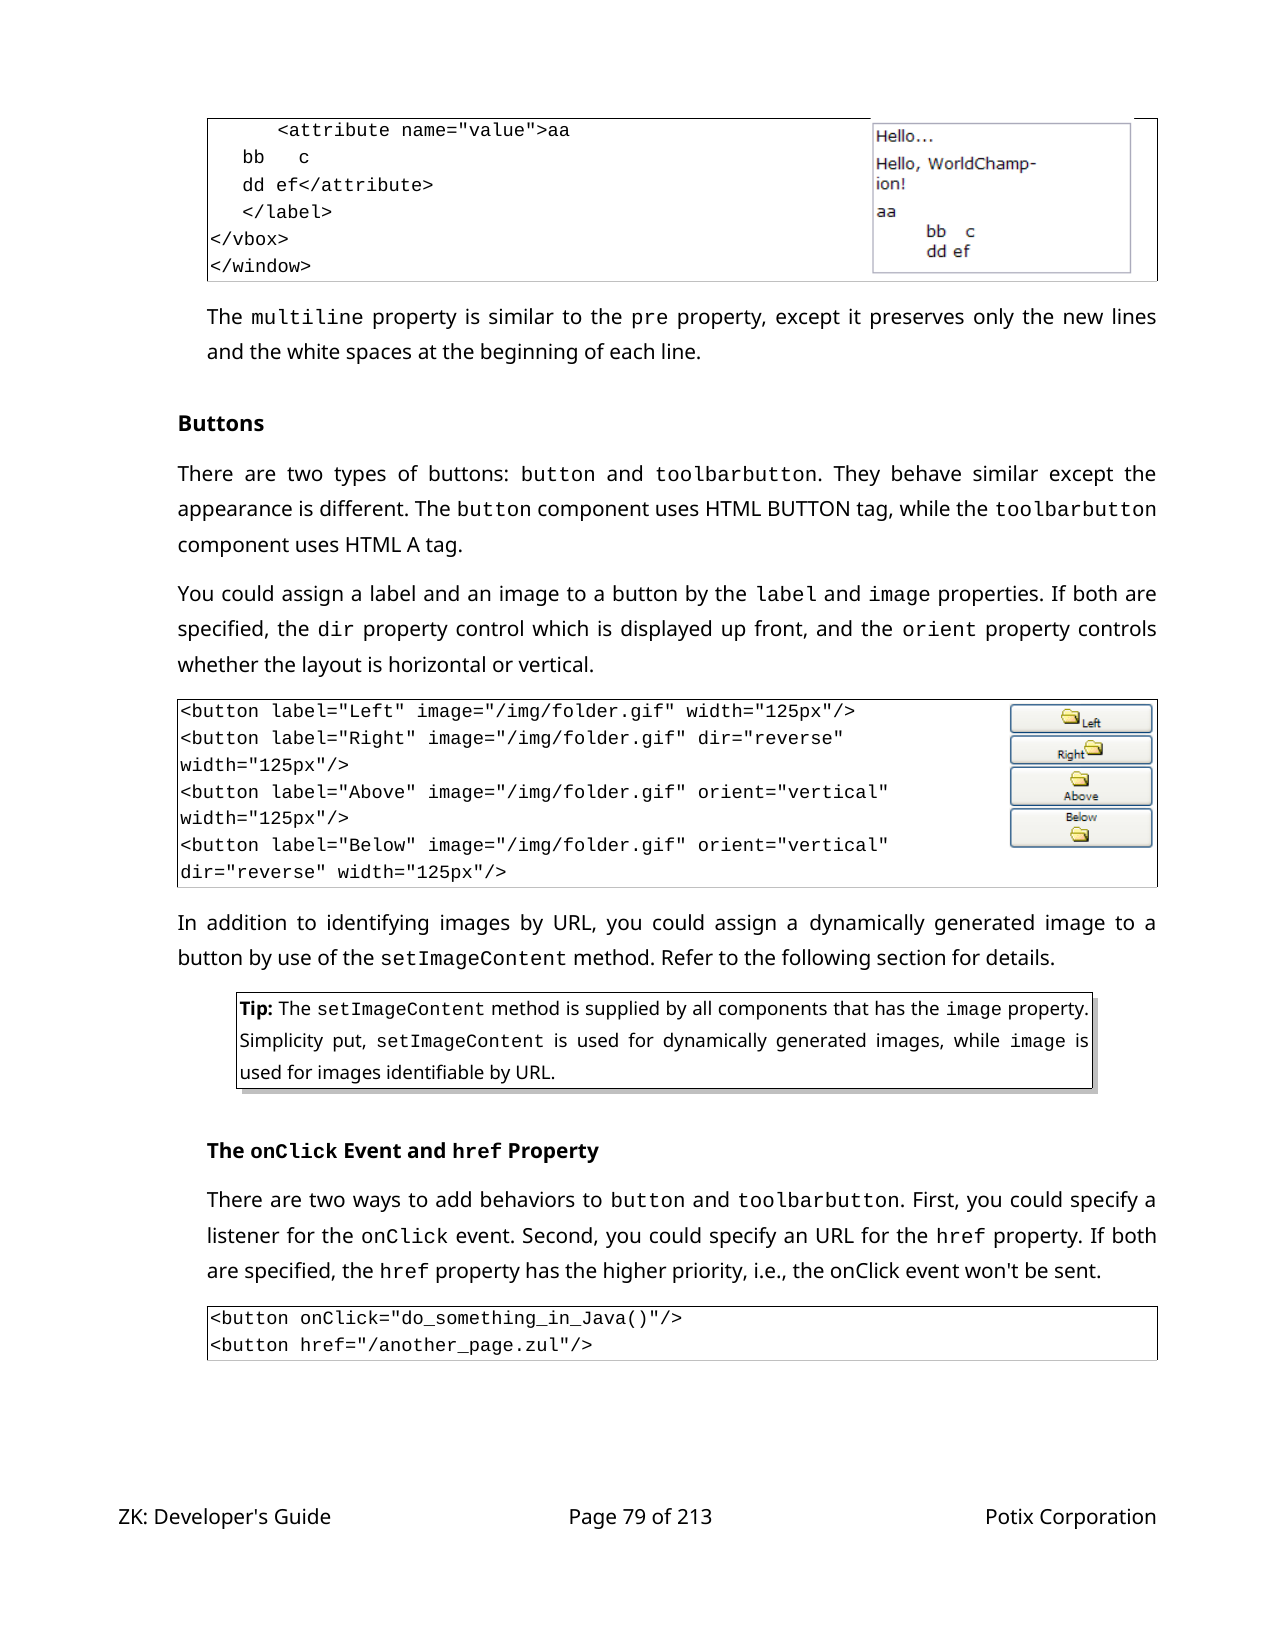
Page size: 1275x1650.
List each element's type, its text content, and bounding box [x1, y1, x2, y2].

text <button label="Left" image="/img/folder.gif" width="125px"/> [178, 700, 1157, 723]
text You could assign a label and an image to a button by the label and image properties. If both are specified, the dir property control which is displayed up front, and the orient property controls whether the layout is horizontal or vertical. [177, 579, 1157, 678]
text [1135, 227, 1157, 251]
picture [870, 118, 1135, 276]
text <button onClick="do_something_in_Java()"/> [208, 1307, 1157, 1330]
text <attribute name="value">aa [208, 119, 870, 142]
text bb c [208, 145, 870, 169]
text </label> [208, 200, 870, 224]
text <button label="Below" image="/img/folder.gif" orient="vertical" dir="reverse" width="125px"/> [178, 833, 1157, 887]
text There are two ways to add behaviors to button and toolbarbutton. First, you could specify a listener for the onClick event. Second, you could specify an URL for the href property. If both are specified, the href property has the higher priority, i.e., the onClick event won't be sent. [207, 1186, 1157, 1285]
text dd ef</attribute> [208, 172, 870, 197]
text </window> [208, 254, 1157, 281]
text [1135, 200, 1157, 224]
text <button label="Above" image="/img/folder.gif" orient="vertical" width="125px"/> [178, 779, 1008, 830]
text </vbox> [208, 227, 870, 251]
text [1135, 145, 1157, 169]
subtitle The onClick Event and href Property [207, 1136, 1157, 1165]
text [1135, 172, 1157, 197]
picture [1008, 702, 1156, 850]
text Tip: The setImageContent method is supplied by all components that has the image property. Simplicity put, setImageContent is used for dynamically generated images, while image is used for images identifiable by URL. [237, 993, 1092, 1088]
subtitle Buttons [177, 408, 1157, 438]
text In addition to identifying images by URL, you could assign a dynamically generated image to a button by use of the setImageContent method. Refer to the following section for details. [177, 908, 1157, 972]
text <button href="/another_page.zul"/> [208, 1333, 1157, 1360]
text <button label="Right" image="/img/folder.gif" dir="reverse" width="125px"/> [178, 726, 1008, 777]
text There are two types of buttons: button and toolbarbutton. They behave similar except the appearance is different. The button component uses HTML BUTTON tag, while the toolbarbutton component uses HTML A tag. [177, 459, 1157, 558]
text The multiline property is similar to the pre property, except it preserves only the new lines and the white spaces at the beginning of each line. [207, 302, 1157, 366]
